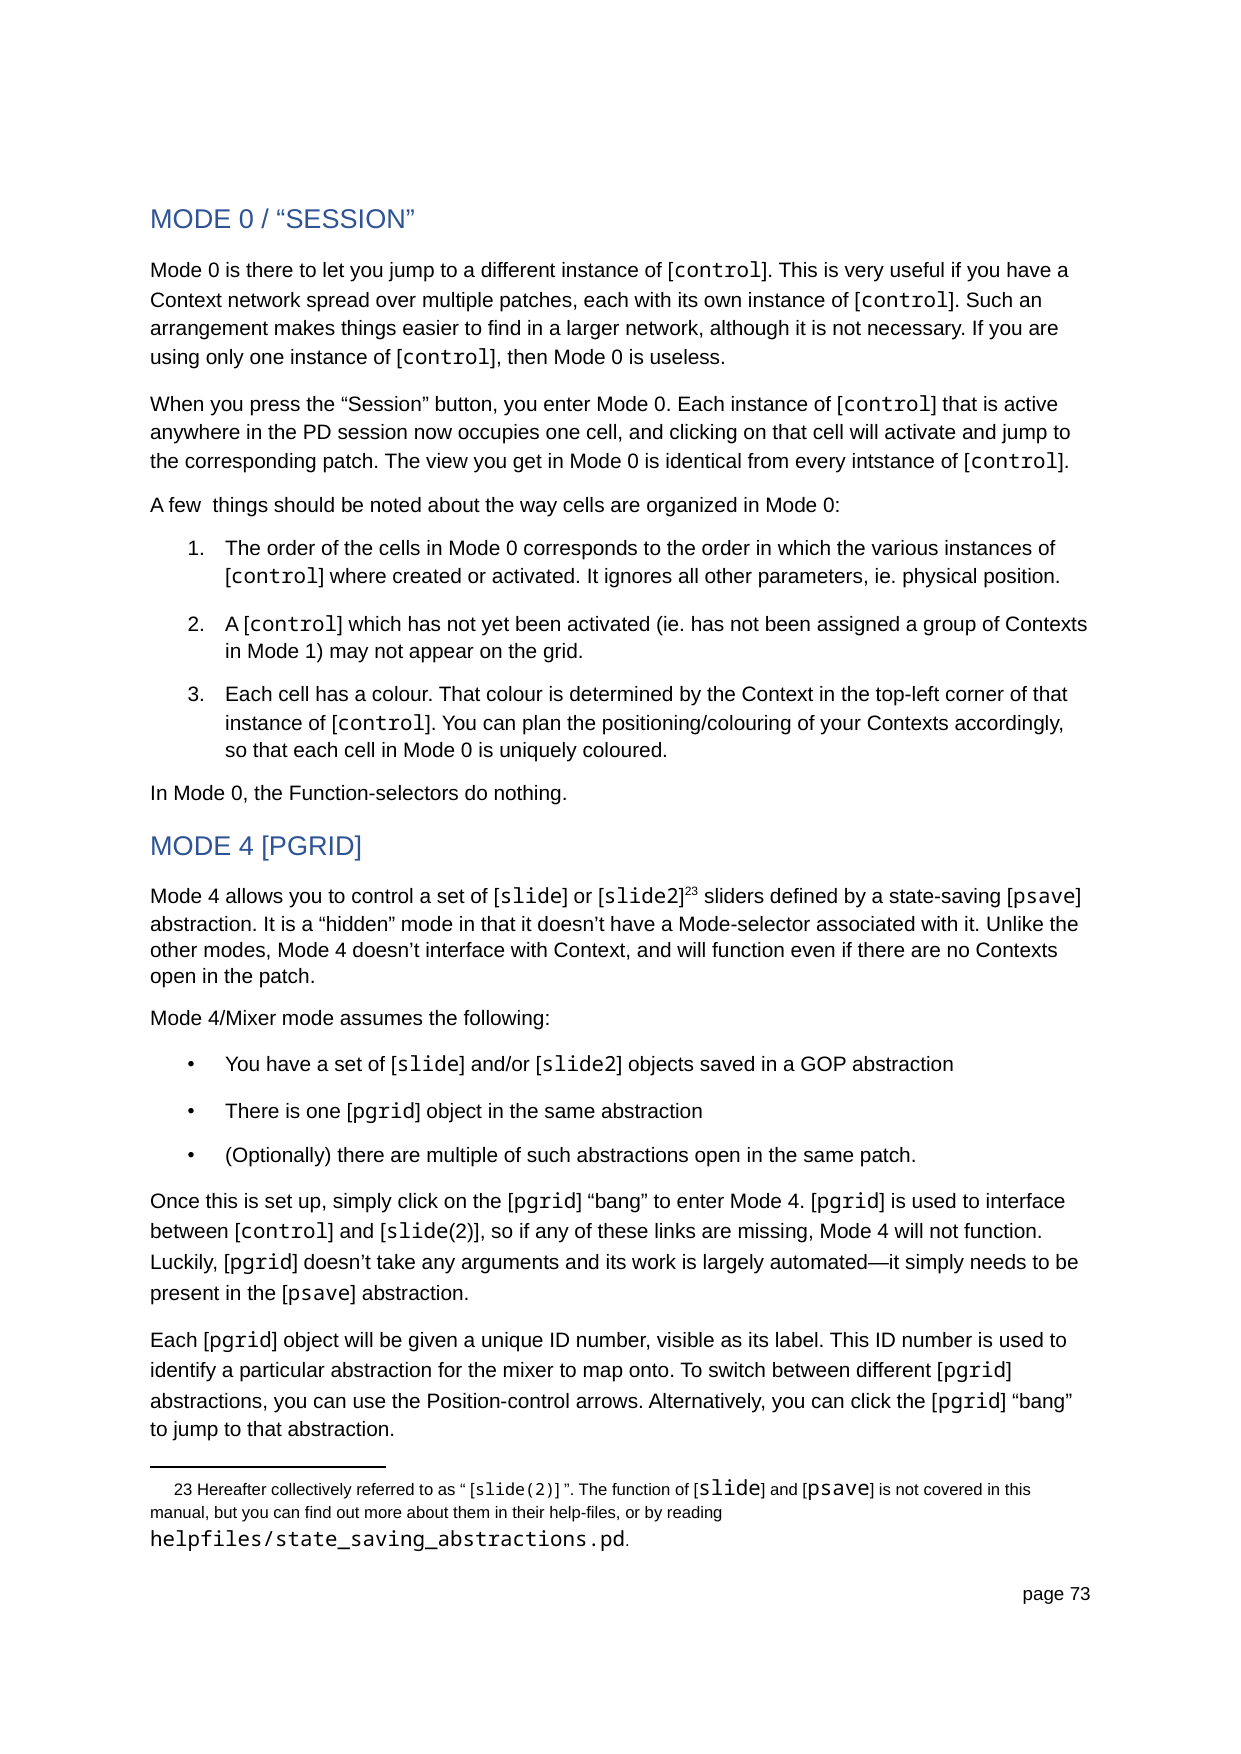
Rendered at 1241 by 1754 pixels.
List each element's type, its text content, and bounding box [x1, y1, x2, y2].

text A few things should be noted about the way cells are organized in Mode 0: [150, 493, 1090, 517]
text When you press the “Session” button, you enter Mode 0. Each instance of [control] that is active anywhere in the PD session now occupies one cell, and clicking on that cell will activate and jump to the corresponding patch. The view you get in Mode 0 is identical from every intstance of [control]. [150, 389, 1090, 474]
text In Mode 0, the Function-selectors do nothing. [150, 781, 1090, 805]
list (Optionally) there are multiple of such abstractions open in the same patch. [187, 1143, 1090, 1167]
subtitle MODE 0 / “SESSION” [150, 203, 1090, 235]
list A [control] which has not yet been activated (ie. has not been assigned a group of Contexts in Mode 1) may not appear on the grid. [187, 609, 1090, 663]
list The order of the cells in Mode 0 corresponds to the order in which the various instances of [control] where created or activated. It ignores all other parameters, ie. physical position. [187, 536, 1090, 590]
text Mode 0 is there to let you jump to a different instance of [control]. This is very useful if you have a Context network spread over multiple patches, each with its own instance of [control]. Such an arrangement makes things easier to find in a larger network, although it is not necessary. If you are using only one instance of [control], then Mode 0 is useless. [150, 255, 1090, 370]
subtitle MODE 4 [PGRID] [150, 830, 1090, 861]
list There is one [pgrid] object in the same abstraction [187, 1096, 1090, 1124]
text Mode 4/Mixer mode assumes the following: [150, 1006, 1090, 1030]
list Each cell has a colour. That colour is determined by the Context in the top-left corner of that instance of [control]. You can plan the positioning/colouring of your Contexts accordingly, so that each cell in Mode 0 is uniquely coloured. [187, 682, 1090, 762]
text Each [pgrid] object will be given a unique ID number, visible as its label. This ID number is used to identify a particular abstraction for the mixer to map onto. To switch between different [pgrid] abstractions, you can use the Position-control arrows. Alternatively, you can click the [pgrid] “bang” to jump to that abstraction. [150, 1325, 1090, 1441]
text Once this is set up, simply click on the [pgrid] “bang” to enter Mode 4. [pgrid] is used to interface between [control] and [slide(2)], so if any of these links are missing, Mode 4 will not function. Luckily, [pgrid] doesn’t take any arguments and its work is largely automated—it simply needs to be present in the [psave] abstraction. [150, 1186, 1090, 1306]
text Hereafter collectively referred to as “ [slide(2)] ”. The function of [slide] and [psave] is not covered in this manual, but you can find out more about them in their help-files, or by reading helpfiles/state_saving_abstractions.pd. [150, 1473, 1090, 1553]
text Mode 4 allows you to control a set of [slide] or [slide2] sliders defined by a state-saving [psave] abstraction. It is a “hidden” mode in that it doesn’t have a Mode-selector associated with it. Unlike the other modes, Mode 4 doesn’t interface with Context, and will function even if there are no Contexts open in the patch. [150, 882, 1090, 988]
list You have a set of [slide] and/or [slide2] objects saved in a GOP abstraction [187, 1049, 1090, 1077]
